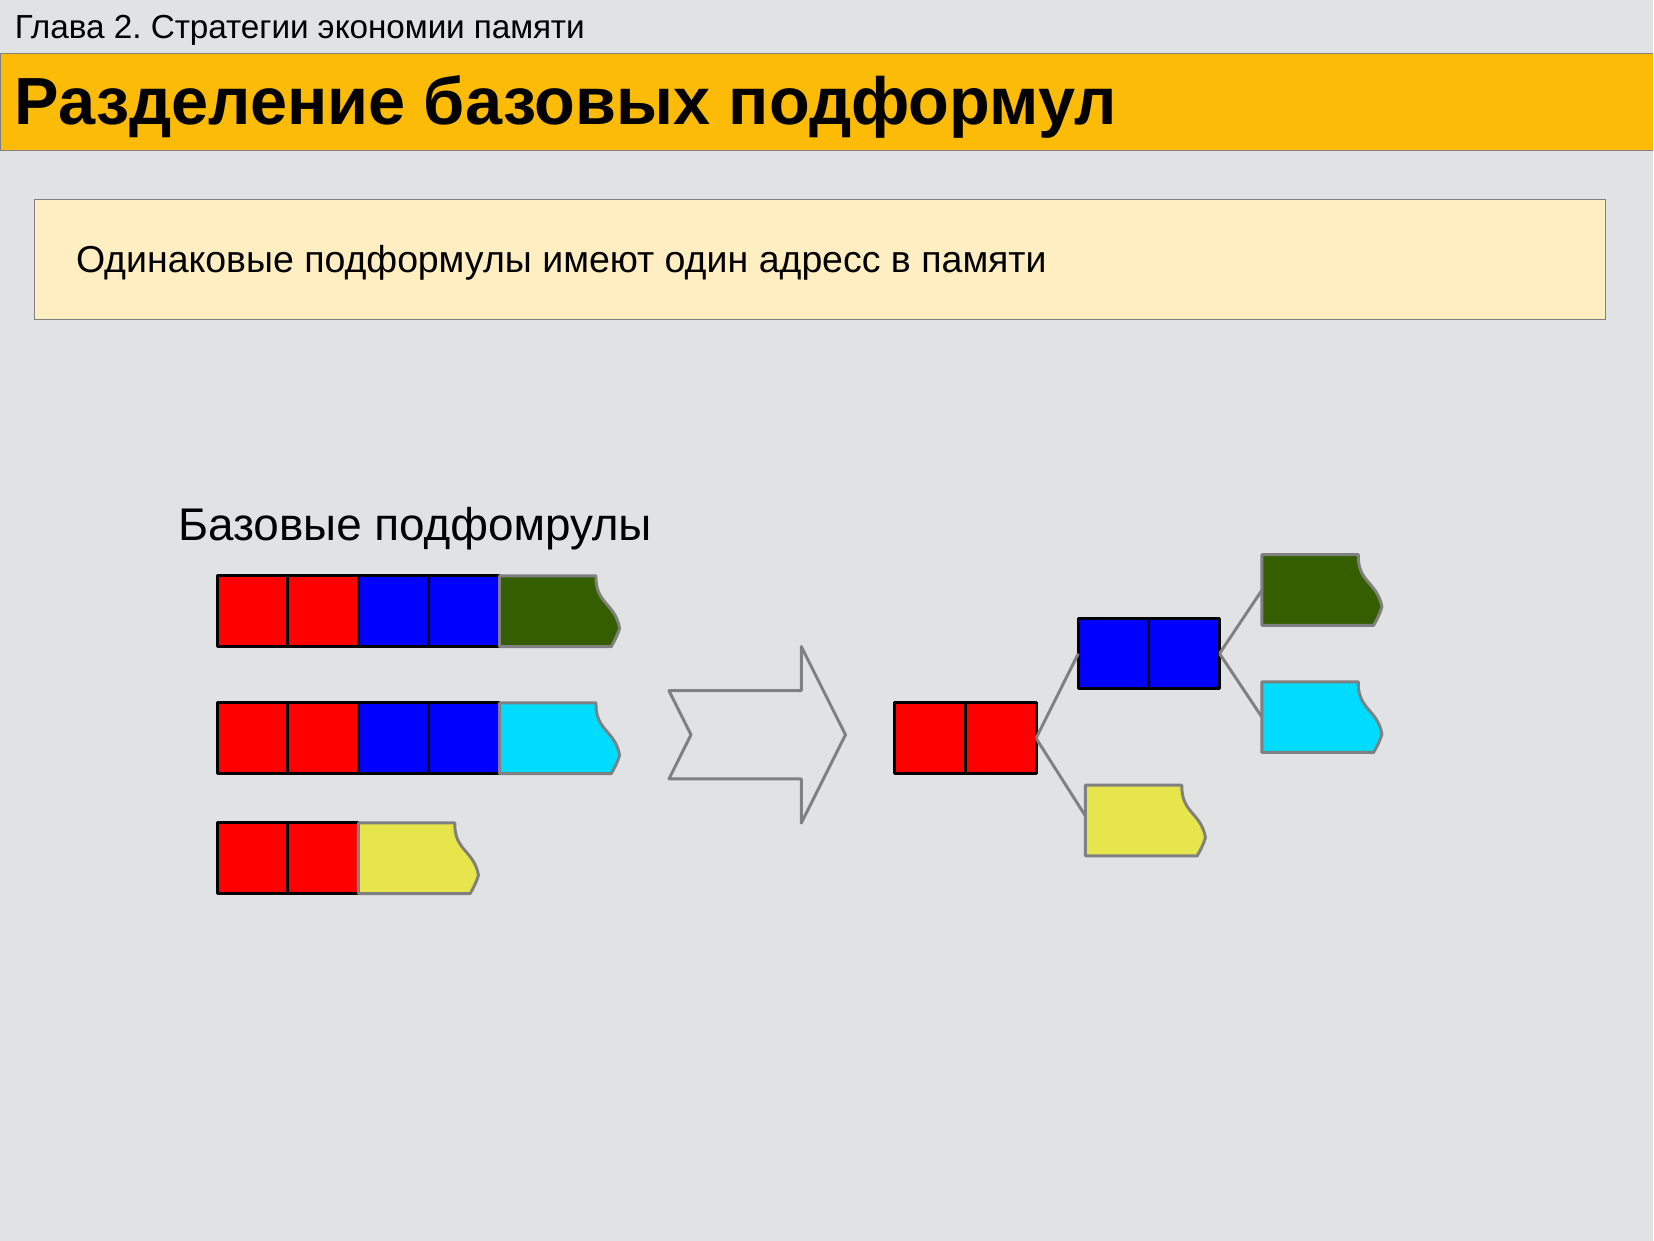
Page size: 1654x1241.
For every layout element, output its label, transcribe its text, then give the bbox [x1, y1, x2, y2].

text_box [34, 199, 1606, 320]
text_box [1085, 785, 1206, 856]
text_box Базовые подфомрулы [161, 490, 726, 582]
text_box Разделение базовых подформул [0, 53, 1653, 151]
text_box [217, 582, 620, 647]
text_box [1261, 681, 1382, 753]
text_box [894, 702, 1037, 774]
text_box [1261, 554, 1382, 626]
text_box Одинаковые подформулы имеют один адресс в памяти [61, 231, 1532, 288]
text_box [217, 702, 620, 774]
text_box Глава 2. Стратегии экономии памяти [0, 1, 602, 54]
text_box [1078, 618, 1220, 689]
text_box [217, 822, 479, 894]
